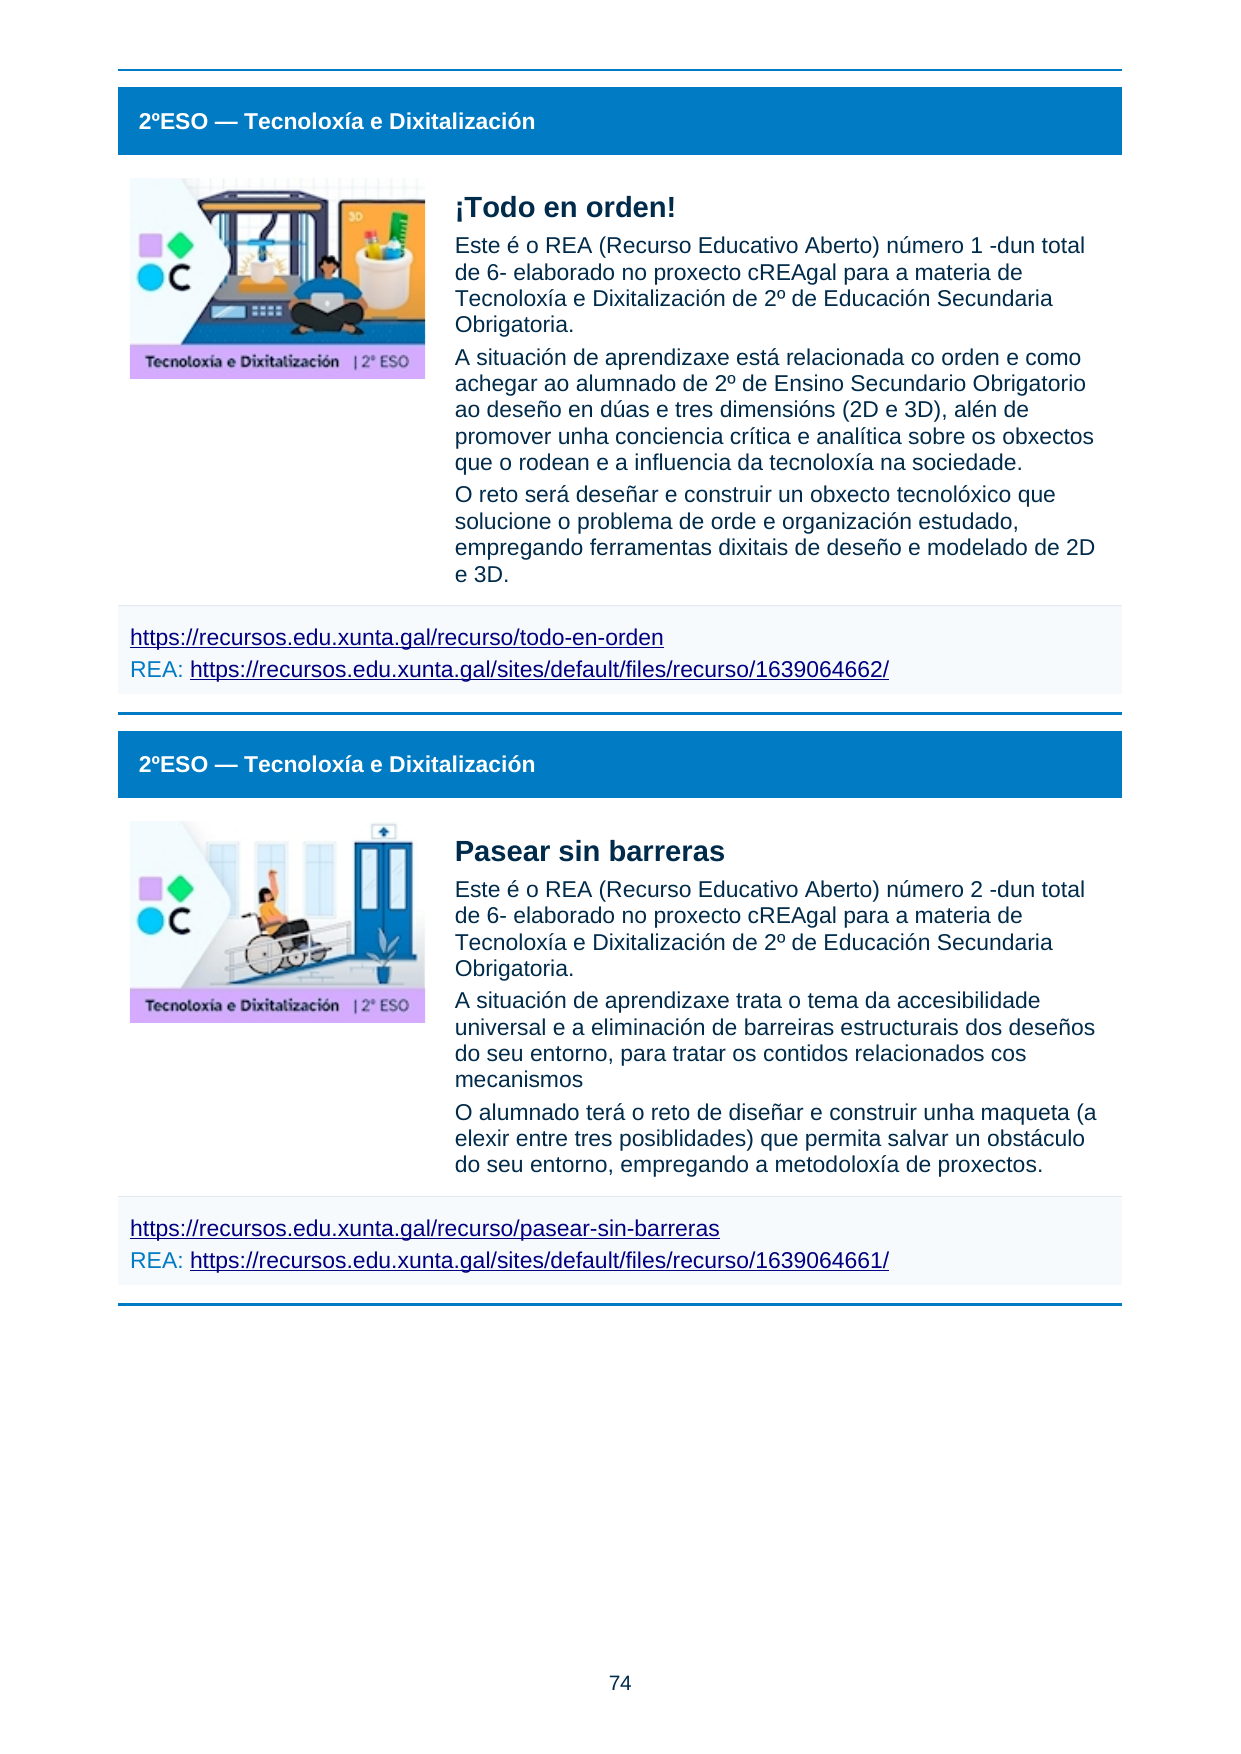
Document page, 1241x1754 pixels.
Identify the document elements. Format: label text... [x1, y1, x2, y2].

table_header ¡Todo en orden! Este é o REA (Recurso Educativo Aberto) número 1 -dun total de 6- elaborado no proxecto cREAgal para a materia de Tecnoloxía e Dixitalización de 2º de Educación Secundaria Obrigatoria. A situación de aprendizaxe está relacionada co orden e como achegar ao alumnado de 2º de Ensino Secundario Obrigatorio ao deseño en dúas e tres dimensións (2D e 3D), alén de promover unha conciencia crítica e analítica sobre os obxectos que o rodean e a influencia da tecnoloxía na sociedade. O reto será deseñar e construir un obxecto tecnolóxico que solucione o problema de orde e organización estudado, empregando ferramentas dixitais de deseño e modelado de 2D e 3D. [443, 166, 1122, 604]
picture [129, 821, 426, 1023]
table_cell https://recursos.edu.xunta.gal/recurso/pasear-sin-barreras REA: https://recursos.edu.xunta.gal/sites/default/files/recurso/1639064661/ [118, 1197, 1122, 1285]
picture [129, 178, 426, 379]
table_header 2ºESO — Tecnoloxía e Dixitalización [118, 731, 1122, 798]
table_cell https://recursos.edu.xunta.gal/recurso/todo-en-orden REA: https://recursos.edu.xunta.gal/sites/default/files/recurso/1639064662/ [118, 606, 1122, 694]
table_header 2ºESO — Tecnoloxía e Dixitalización [118, 87, 1122, 155]
table_header [118, 810, 443, 1196]
table_header [118, 166, 443, 604]
table_header Pasear sin barreras Este é o REA (Recurso Educativo Aberto) número 2 -dun total de 6- elaborado no proxecto cREAgal para a materia de Tecnoloxía e Dixitalización de 2º de Educación Secundaria Obrigatoria. A situación de aprendizaxe trata o tema da accesibilidade universal e a eliminación de barreiras estructurais dos deseños do seu entorno, para tratar os contidos relacionados cos mecanismos O alumnado terá o reto de diseñar e construir unha maqueta (a elexir entre tres posiblidades) que permita salvar un obstáculo do seu entorno, empregando a metodoloxía de proxectos. [443, 810, 1122, 1196]
